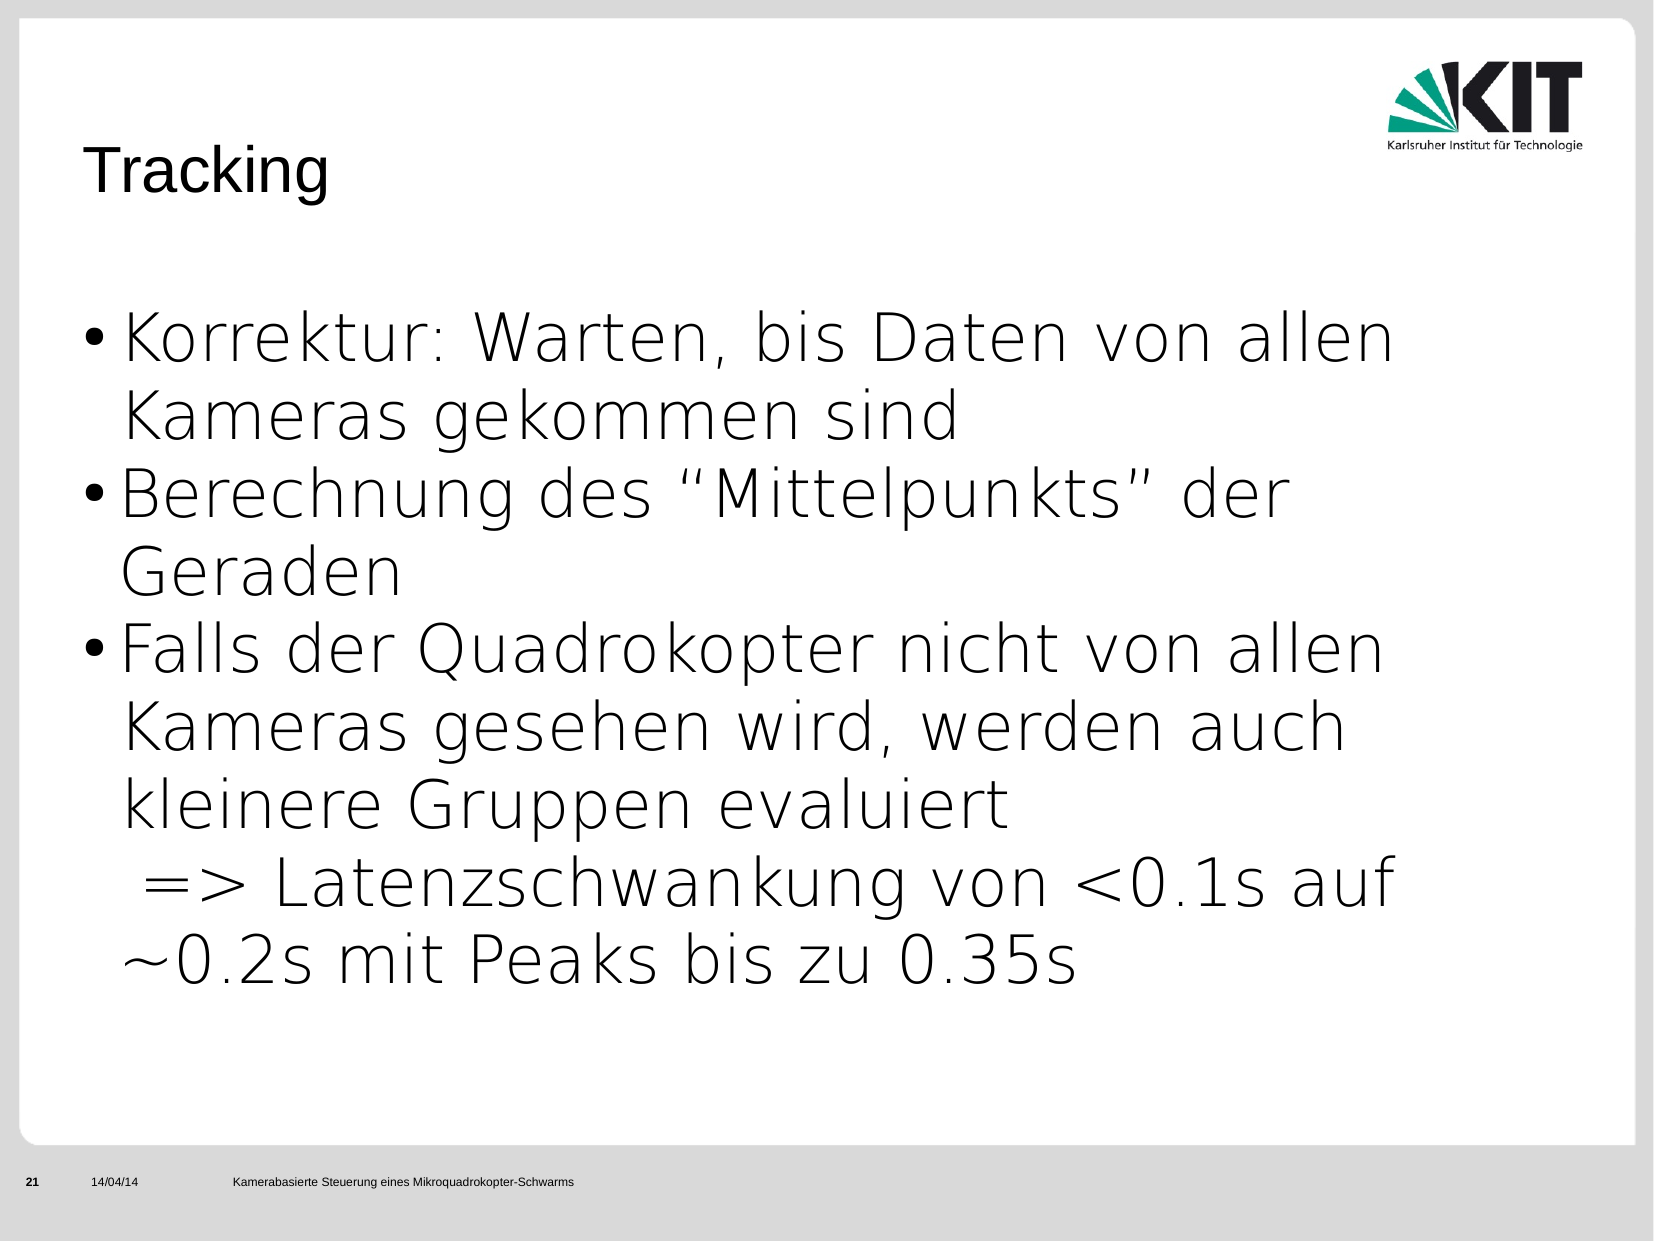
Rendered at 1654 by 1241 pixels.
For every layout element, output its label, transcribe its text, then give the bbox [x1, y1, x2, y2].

subtitle Korrektur: Warten, bis Daten von allen Kameras gekommen sind Berechnung des “Mittelpunkts” der Geraden Falls der Quadrokopter nicht von allen Kameras gesehen wird, werden auch kleinere Gruppen evaluiert => Latenzschwankung von <0.1s auf ~0.2s mit Peaks bis zu 0.35s [82, 290, 1571, 1010]
title Tracking [82, 49, 1571, 257]
picture [0, 0, 1654, 1241]
